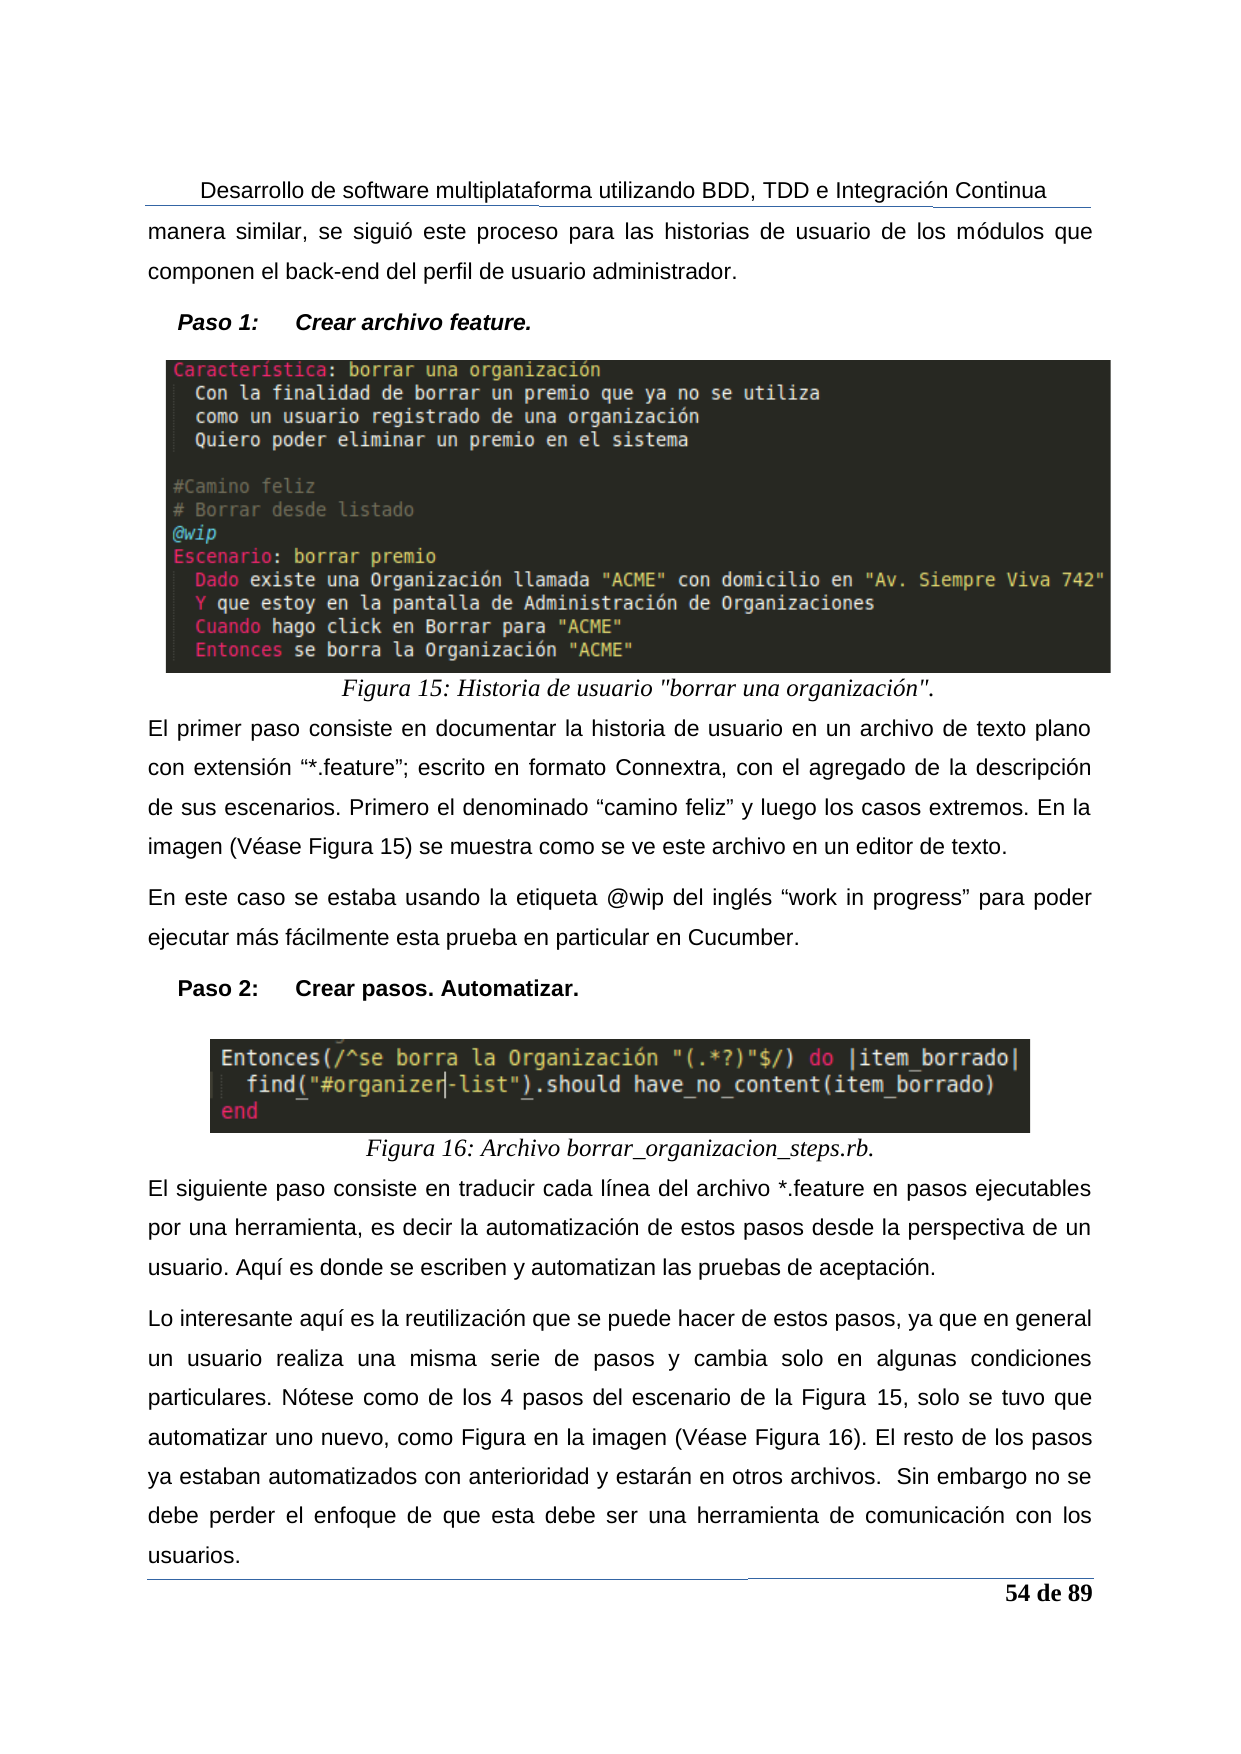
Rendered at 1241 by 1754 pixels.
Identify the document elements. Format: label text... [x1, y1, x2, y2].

list El primer paso consiste en documentar la historia de usuario en un archivo de texto plano con extensión “*.feature”; escrito en formato Connextra, con el agregado de la descripción de sus escenarios. Primero el denominado “camino feliz” y luego los casos extremos. En la imagen (Véase Figura 15) se muestra como se ve este archivo en un editor de texto. [148, 673, 1093, 859]
list Crear archivo feature. [177, 309, 1093, 335]
list Figura 16: Archivo borrar_organizacion_steps.rb. [210, 1133, 1030, 1162]
text El siguiente paso consiste en traducir cada línea del archivo *.feature en pasos ejecutables por una herramienta, es decir la automatización de estos pasos desde la perspectiva de un usuario. Aquí es donde se escriben y automatizan las pruebas de aceptación. [148, 1026, 1093, 1280]
text manera similar, se siguió este proceso para las historias de usuario de los módulos que componen el back-end del perfil de usuario administrador. [148, 218, 1093, 284]
list En este caso se estaba usando la etiqueta @wip del inglés “work in progress” para poder ejecutar más fácilmente esta prueba en particular en Cucumber. [148, 884, 1093, 950]
list Figura 15: Historia de usuario "borrar una organización". [166, 673, 1111, 702]
text Lo interesante aquí es la reutilización que se puede hacer de estos pasos, ya que en general un usuario realiza una misma serie de pasos y cambia solo en algunas condiciones particulares. Nótese como de los 4 pasos del escenario de la Figura 15, solo se tuvo que automatizar uno nuevo, como Figura en la imagen (Véase Figura 16). El resto de los pasos ya estaban automatizados con anterioridad y estarán en otros archivos. Sin embargo no se debe perder el enfoque de que esta debe ser una herramienta de comunicación con los usuarios. [148, 1305, 1093, 1568]
picture [210, 1039, 1031, 1133]
list [210, 1027, 1030, 1039]
list Crear pasos. Automatizar. [177, 975, 1093, 1001]
picture [165, 360, 1111, 673]
list [166, 348, 1111, 360]
